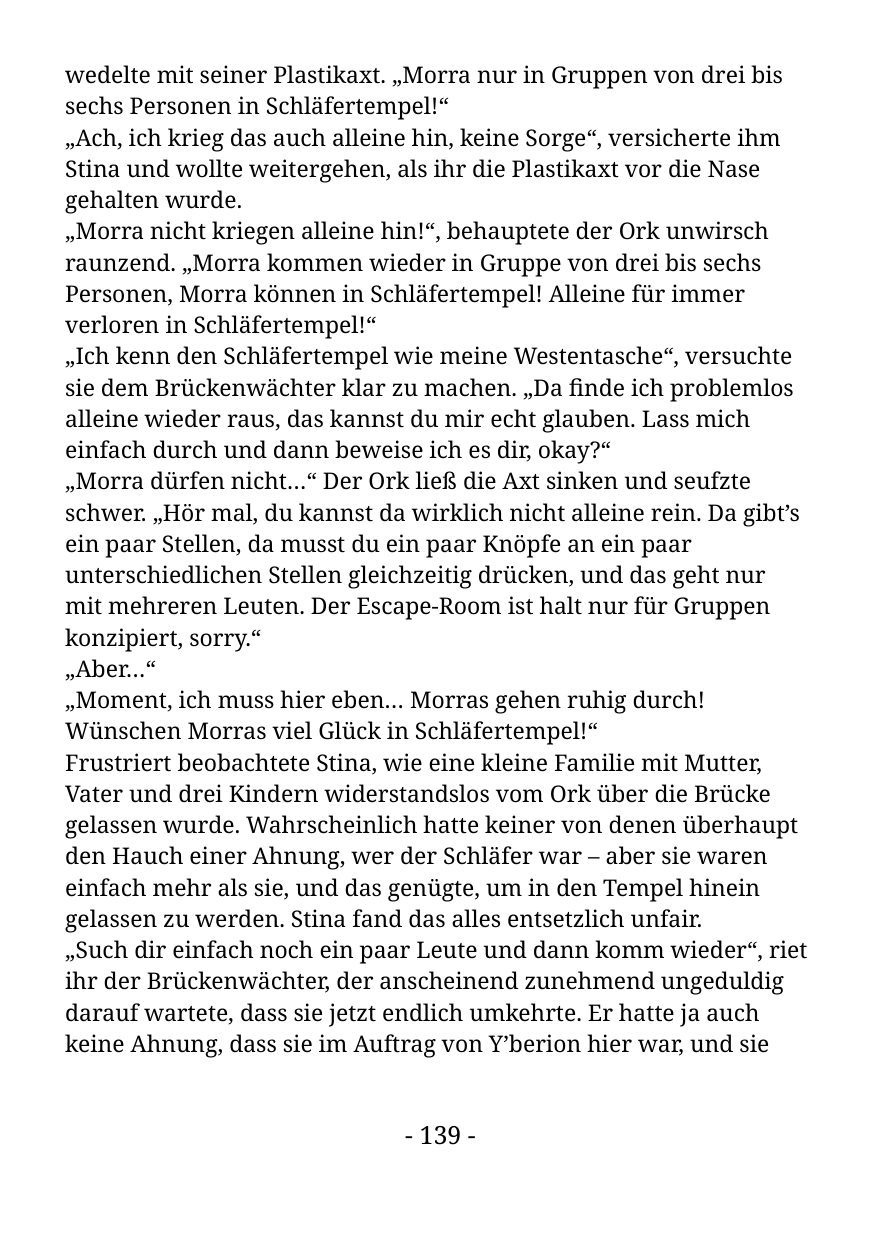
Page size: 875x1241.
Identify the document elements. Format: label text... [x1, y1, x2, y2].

text wedelte mit seiner Plastikaxt. „Morra nur in Gruppen von drei bis sechs Personen in Schläfertempel!“ „Ach, ich krieg das auch alleine hin, keine Sorge“, versicherte ihm Stina und wollte weitergehen, als ihr die Plastikaxt vor die Nase gehalten wurde. „Morra nicht kriegen alleine hin!“, behauptete der Ork unwirsch raunzend. „Morra kommen wieder in Gruppe von drei bis sechs Personen, Morra können in Schläfertempel! Alleine für immer verloren in Schläfertempel!“ „Ich kenn den Schläfertempel wie meine Westentasche“, versuchte sie dem Brückenwächter klar zu machen. „Da finde ich problemlos alleine wieder raus, das kannst du mir echt glauben. Lass mich einfach durch und dann beweise ich es dir, okay?“ „Morra dürfen nicht…“ Der Ork ließ die Axt sinken und seufzte schwer. „Hör mal, du kannst da wirklich nicht alleine rein. Da gibt’s ein paar Stellen, da musst du ein paar Knöpfe an ein paar unterschiedlichen Stellen gleichzeitig drücken, und das geht nur mit mehreren Leuten. Der Escape-Room ist halt nur für Gruppen konzipiert, sorry.“ „Aber…“ „Moment, ich muss hier eben… Morras gehen ruhig durch! Wünschen Morras viel Glück in Schläfertempel!“ Frustriert beobachtete Stina, wie eine kleine Familie mit Mutter, Vater und drei Kindern widerstandslos vom Ork über die Brücke gelassen wurde. Wahrscheinlich hatte keiner von denen überhaupt den Hauch einer Ahnung, wer der Schläfer war – aber sie waren einfach mehr als sie, und das genügte, um in den Tempel hinein gelassen zu werden. Stina fand das alles entsetzlich unfair. „Such dir einfach noch ein paar Leute und dann komm wieder“, riet ihr der Brückenwächter, der anscheinend zunehmend ungeduldig darauf wartete, dass sie jetzt endlich umkehrte. Er hatte ja auch keine Ahnung, dass sie im Auftrag von Y’berion hier war, und sie [65, 59, 809, 1059]
